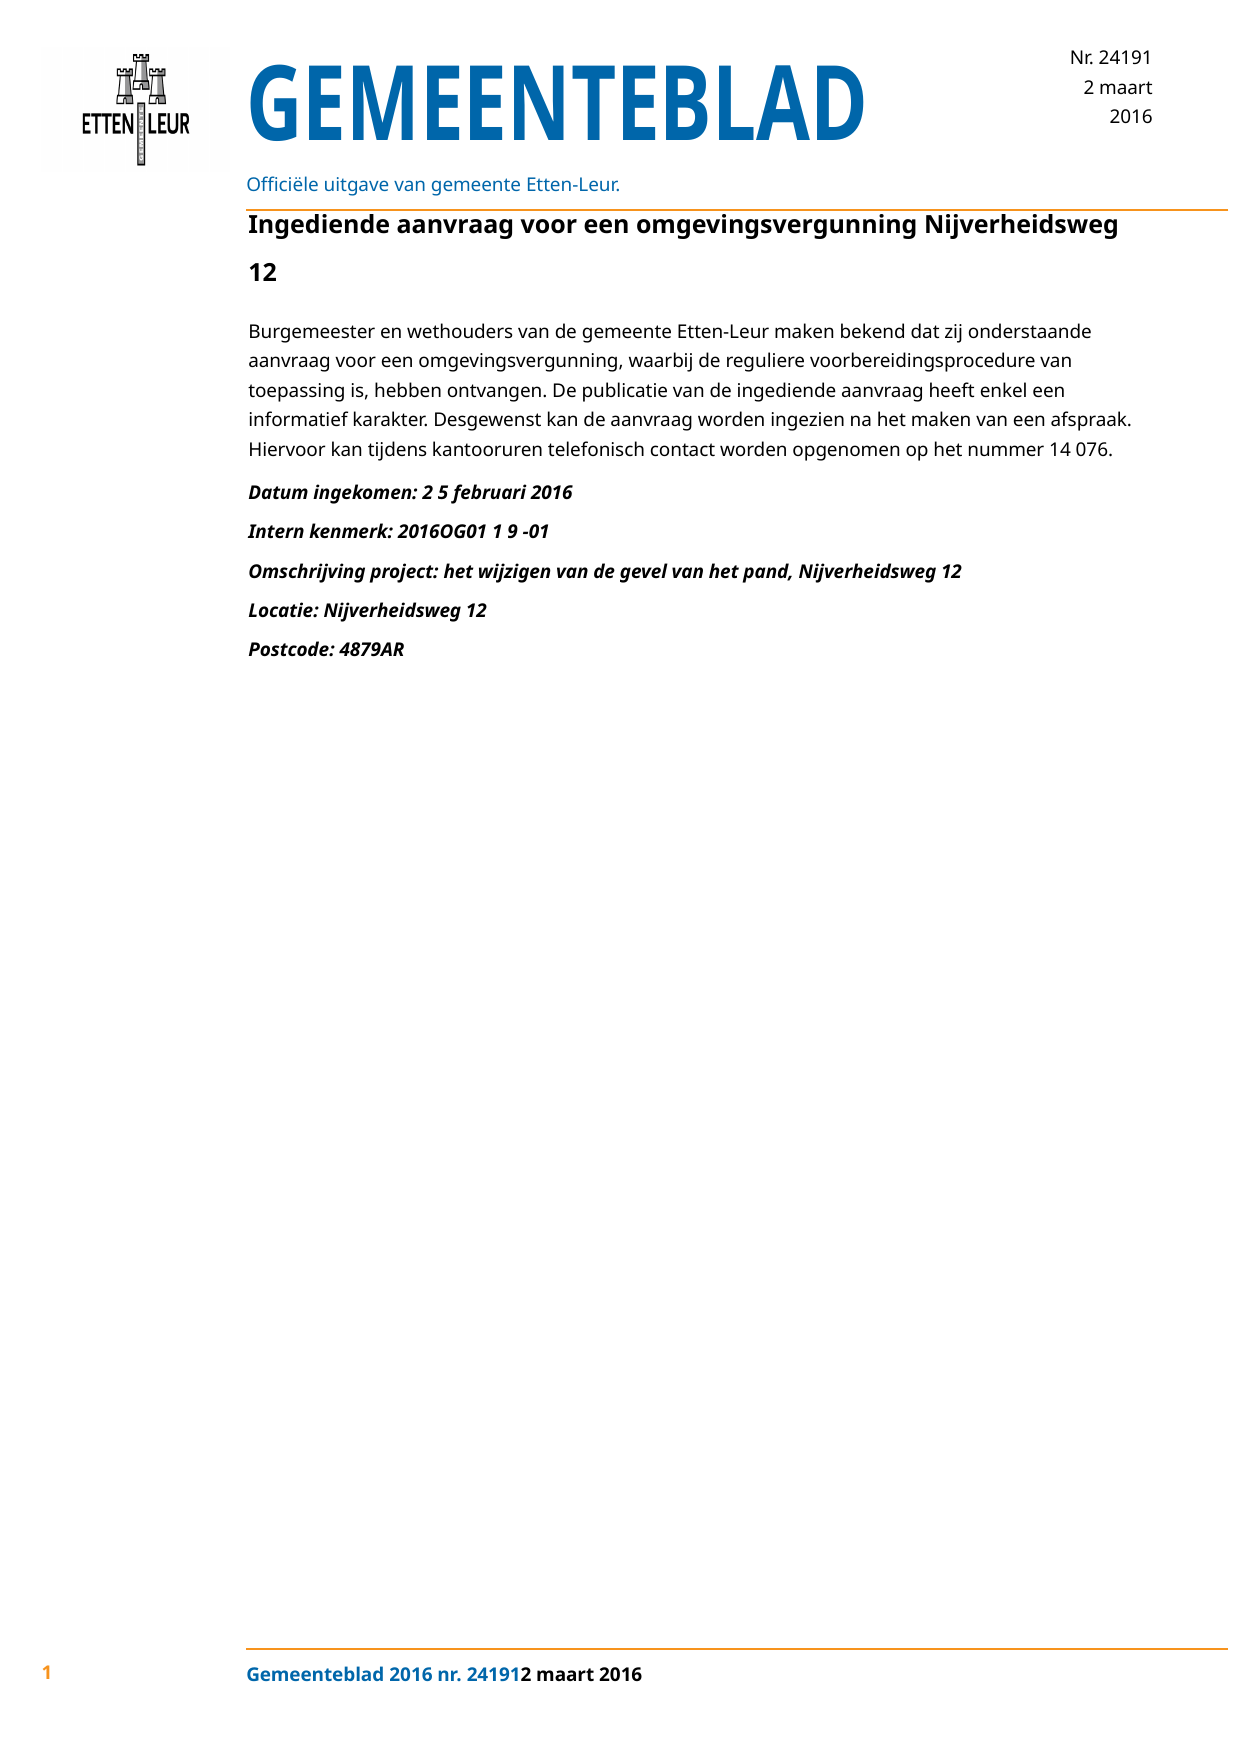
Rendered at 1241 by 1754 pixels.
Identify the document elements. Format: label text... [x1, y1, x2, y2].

text Postcode: 4879AR [248, 636, 1152, 662]
text Intern kenmerk: 2016OG01 1 9 -01 [248, 519, 1152, 544]
text Ingediende aanvraag voor een omgevingsvergunning Nijverheidsweg 12 [248, 211, 1152, 288]
text Burgemeester en wethouders van de gemeente Etten-Leur maken bekend dat zij onderstaande aanvraag voor een omgevingsvergunning, waarbij de reguliere voorbereidingsprocedure van toepassing is, hebben ontvangen. De publicatie van de ingediende aanvraag heeft enkel een informatief karakter. Desgewenst kan de aanvraag worden ingezien na het maken van een afspraak. Hiervoor kan tijdens kantooruren telefonisch contact worden opgenomen op het nummer 14 076. [248, 318, 1152, 462]
text Datum ingekomen: 2 5 februari 2016 [248, 479, 1152, 505]
text Locatie: Nijverheidsweg 12 [248, 597, 1152, 623]
picture [41, 47, 231, 172]
text Omschrijving project: het wijzigen van de gevel van het pand, Nijverheidsweg 12 [248, 558, 1152, 584]
